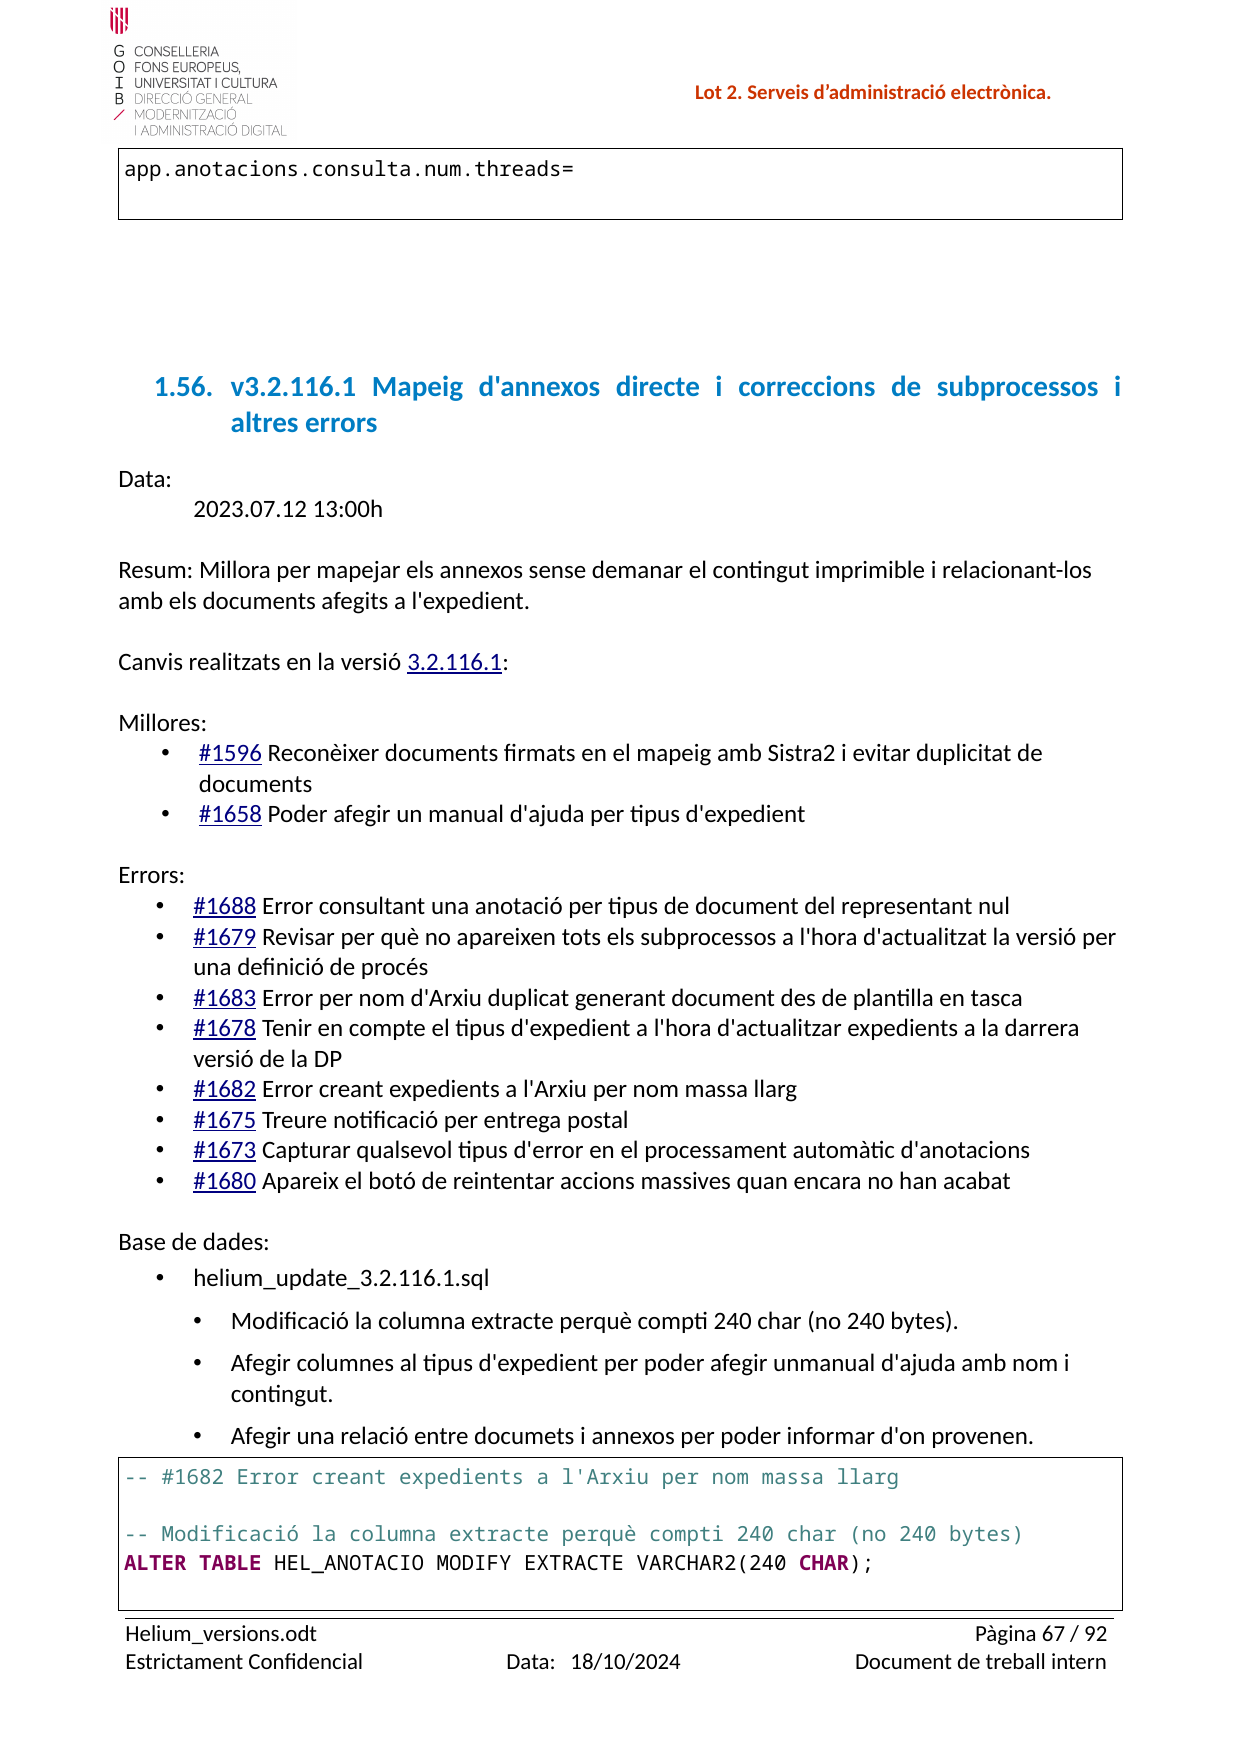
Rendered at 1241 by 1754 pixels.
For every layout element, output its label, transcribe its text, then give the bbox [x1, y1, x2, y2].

text Data: [118, 463, 1122, 493]
text Resum: Millora per mapejar els annexos sense demanar el contingut imprimible i relacionant-los amb els documents afegits a l'expedient. [118, 554, 1122, 616]
list #1688 Error consultant una anotació per tipus de document del representant nul [156, 890, 1122, 921]
list helium_update_3.2.116.1.sql [156, 1262, 1122, 1293]
list Afegir una relació entre documets i annexos per poder informar d'on provenen. [193, 1420, 1122, 1451]
list #1680 Apareix el botó de reintentar accions massives quan encara no han acabat [156, 1165, 1122, 1195]
text 2023.07.12 13:00h [118, 493, 1122, 524]
table_header app.anotacions.consulta.num.threads= [119, 149, 1122, 219]
list #1673 Capturar qualsevol tipus d'error en el processament automàtic d'anotacions [156, 1134, 1122, 1165]
text Base de dades: [118, 1226, 1122, 1256]
subtitle v3.2.116.1 Mapeig d'annexos directe i correccions de subprocessos i altres errors [153, 368, 1122, 439]
text Canvis realitzats en la versió 3.2.116.1: [118, 646, 1122, 677]
list #1658 Poder afegir un manual d'ajuda per tipus d'expedient [161, 799, 1122, 829]
list #1682 Error creant expedients a l'Arxiu per nom massa llarg [156, 1073, 1122, 1104]
list #1596 Reconèixer documents firmats en el mapeig amb Sistra2 i evitar duplicitat de documents [161, 738, 1122, 799]
list Modificació la columna extracte perquè compti 240 char (no 240 bytes). [193, 1305, 1122, 1335]
picture [100, 0, 297, 144]
list #1679 Revisar per què no apareixen tots els subprocessos a l'hora d'actualitzat la versió per una definició de procés [156, 921, 1122, 982]
text Errors: [118, 860, 1122, 890]
list #1678 Tenir en compte el tipus d'expedient a l'hora d'actualitzar expedients a la darrera versió de la DP [156, 1012, 1122, 1073]
list #1683 Error per nom d'Arxiu duplicat generant document des de plantilla en tasca [156, 982, 1122, 1012]
text Millores: [118, 707, 1122, 738]
table_header -- #1682 Error creant expedients a l'Arxiu per nom massa llarg -- Modificació la columna extracte perquè compti 240 char (no 240 bytes) ALTER TABLE HEL_ANOTACIO MODIFY EXTRACTE VARCHAR2(240 CHAR); [119, 1458, 1122, 1610]
list Afegir columnes al tipus d'expedient per poder afegir unmanual d'ajuda amb nom i contingut. [193, 1347, 1122, 1408]
list #1675 Treure notificació per entrega postal [156, 1104, 1122, 1134]
